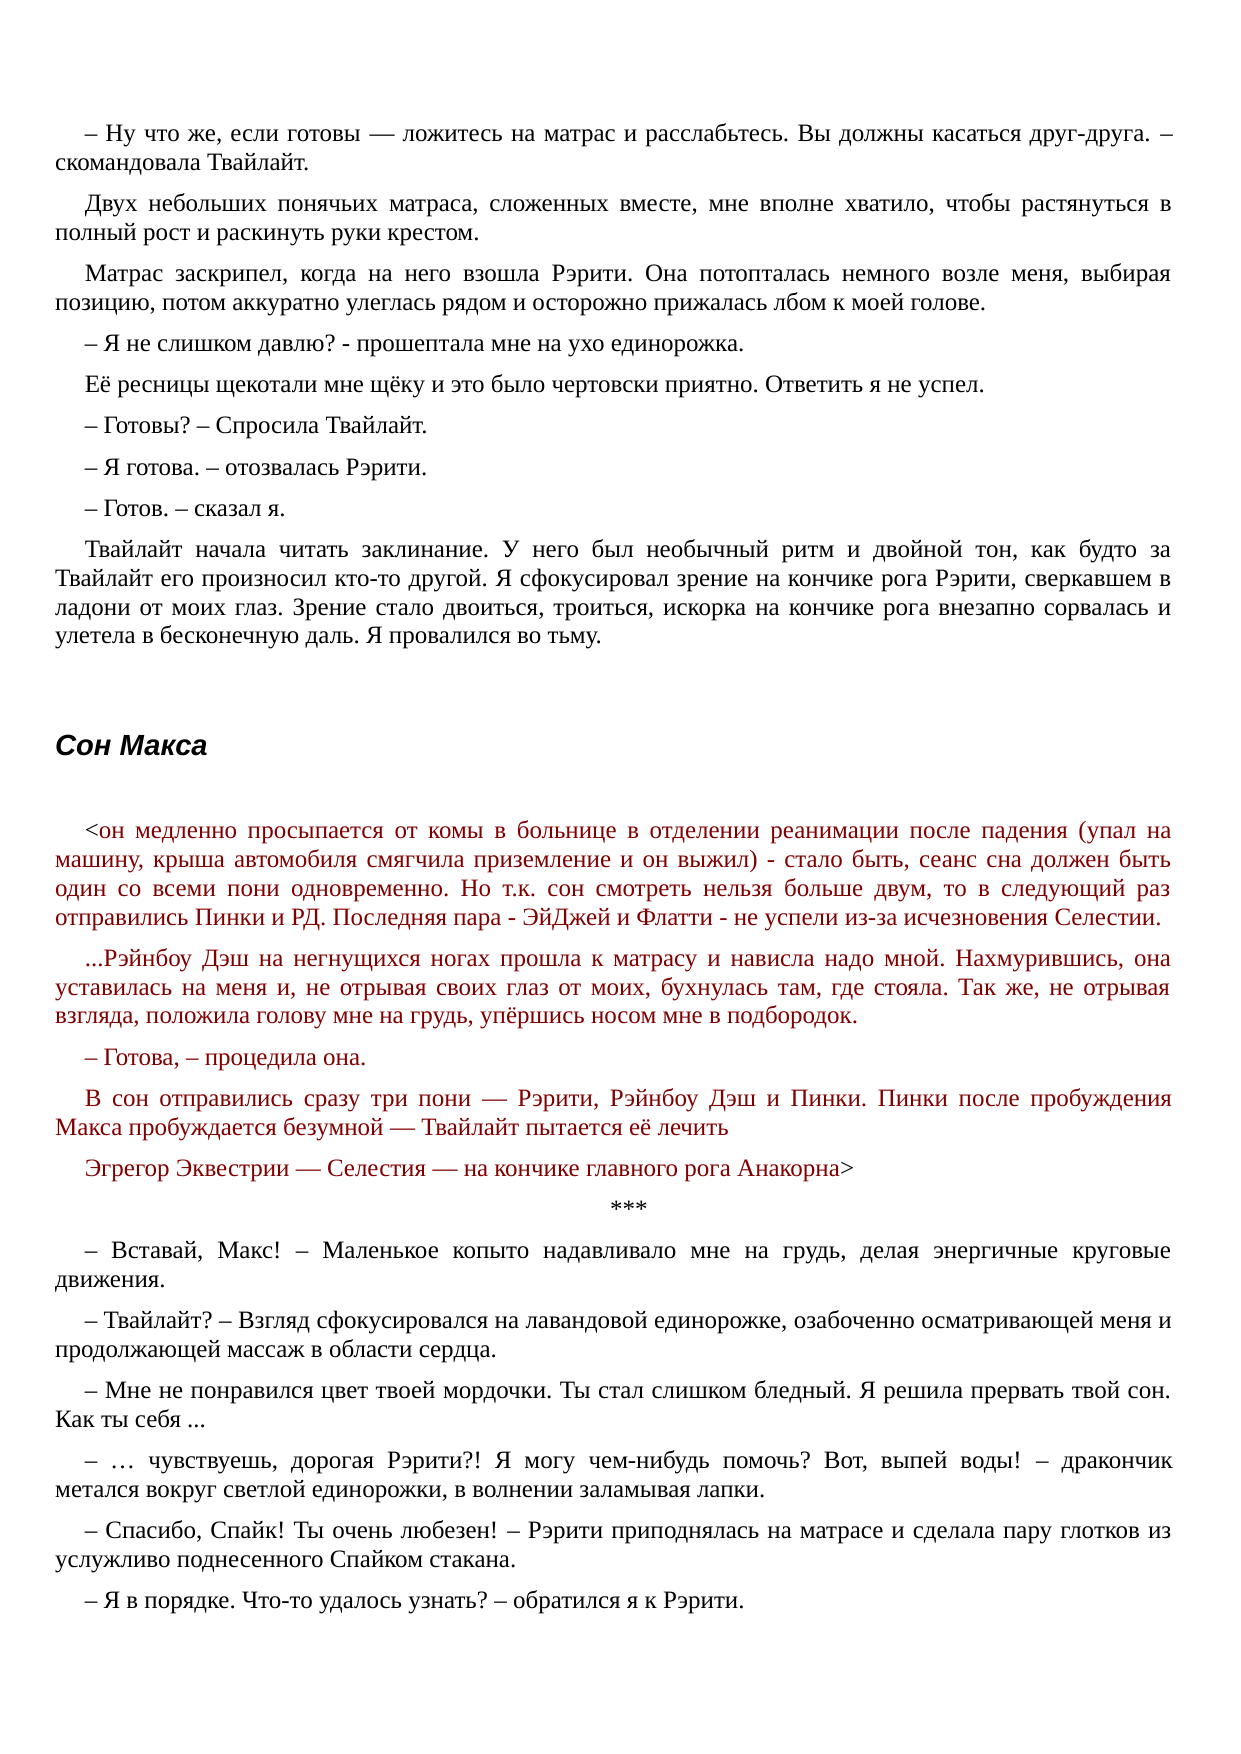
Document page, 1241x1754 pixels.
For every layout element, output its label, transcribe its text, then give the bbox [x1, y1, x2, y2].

text <он медленно просыпается от комы в больнице в отделении реанимации после падения (упал на машину, крыша автомобиля смягчила приземление и он выжил) - стало быть, сеанс сна должен быть один со всеми пони одновременно. Но т.к. сон смотреть нельзя больше двум, то в следующий раз отправились Пинки и РД. Последняя пара - ЭйДжей и Флатти - не успели из-за исчезновения Селестии. [55, 815, 1172, 930]
text – Твайлайт? – Взгляд сфокусировался на лавандовой единорожке, озабоченно осматривающей меня и продолжающей массаж в области сердца. [55, 1305, 1172, 1363]
text ...Рэйнбоу Дэш на негнущихся ногах прошла к матрасу и нависла надо мной. Нахмурившись, она уставилась на меня и, не отрывая своих глаз от моих, бухнулась там, где стояла. Так же, не отрывая взгляда, положила голову мне на грудь, упёршись носом мне в подбородок. [55, 943, 1172, 1029]
text – Спасибо, Спайк! Ты очень любезен! – Рэрити приподнялась на матрасе и сделала пару глотков из услужливо поднесенного Спайком стакана. [55, 1515, 1172, 1573]
text Её ресницы щекотали мне щёку и это было чертовски приятно. Ответить я не успел. [55, 369, 1172, 398]
text – Готовы? – Спросила Твайлайт. [55, 411, 1172, 439]
text Матрас заскрипел, когда на него взошла Рэрити. Она потопталась немного возле меня, выбирая позицию, потом аккуратно улеглась рядом и осторожно прижалась лбом к моей голове. [55, 258, 1172, 316]
text – Я в порядке. Что-то удалось узнать? – обратился я к Рэрити. [55, 1585, 1172, 1614]
text – Ну что же, если готовы — ложитесь на матрас и расслабьтесь. Вы должны касаться друг-друга. – скомандовала Твайлайт. [55, 118, 1172, 176]
subtitle Сон Макса [55, 728, 1172, 762]
text – Я готова. – отозвалась Рэрити. [55, 452, 1172, 481]
text Эгрегор Эквестрии — Селестия — на кончике главного рога Анакорна> [55, 1153, 1172, 1182]
text В сон отправились сразу три пони — Рэрити, Рэйнбоу Дэш и Пинки. Пинки после пробуждения Макса пробуждается безумной — Твайлайт пытается её лечить [55, 1083, 1172, 1140]
text – Я не слишком давлю? - прошептала мне на ухо единорожка. [55, 328, 1172, 357]
text – Мне не понравился цвет твоей мордочки. Ты стал слишком бледный. Я решила прервать твой сон. Как ты себя ... [55, 1375, 1172, 1433]
text Твайлайт начала читать заклинание. У него был необычный ритм и двойной тон, как будто за Твайлайт его произносил кто-то другой. Я сфокусировал зрение на кончике рога Рэрити, сверкавшем в ладони от моих глаз. Зрение стало двоиться, троиться, искорка на кончике рога внезапно сорвалась и улетела в бесконечную даль. Я провалился во тьму. [55, 534, 1172, 649]
text Двух небольших понячьих матраса, сложенных вместе, мне вполне хватило, чтобы растянуться в полный рост и раскинуть руки крестом. [55, 188, 1172, 246]
text – Готова, – процедила она. [55, 1042, 1172, 1070]
text – Готов. – сказал я. [55, 493, 1172, 522]
text – … чувствуешь, дорогая Рэрити?! Я могу чем-нибудь помочь? Вот, выпей воды! – дракончик метался вокруг светлой единорожки, в волнении заламывая лапки. [55, 1445, 1172, 1503]
text – Вставай, Макс! – Маленькое копыто надавливало мне на грудь, делая энергичные круговые движения. [55, 1235, 1172, 1293]
text *** [55, 1194, 1172, 1223]
